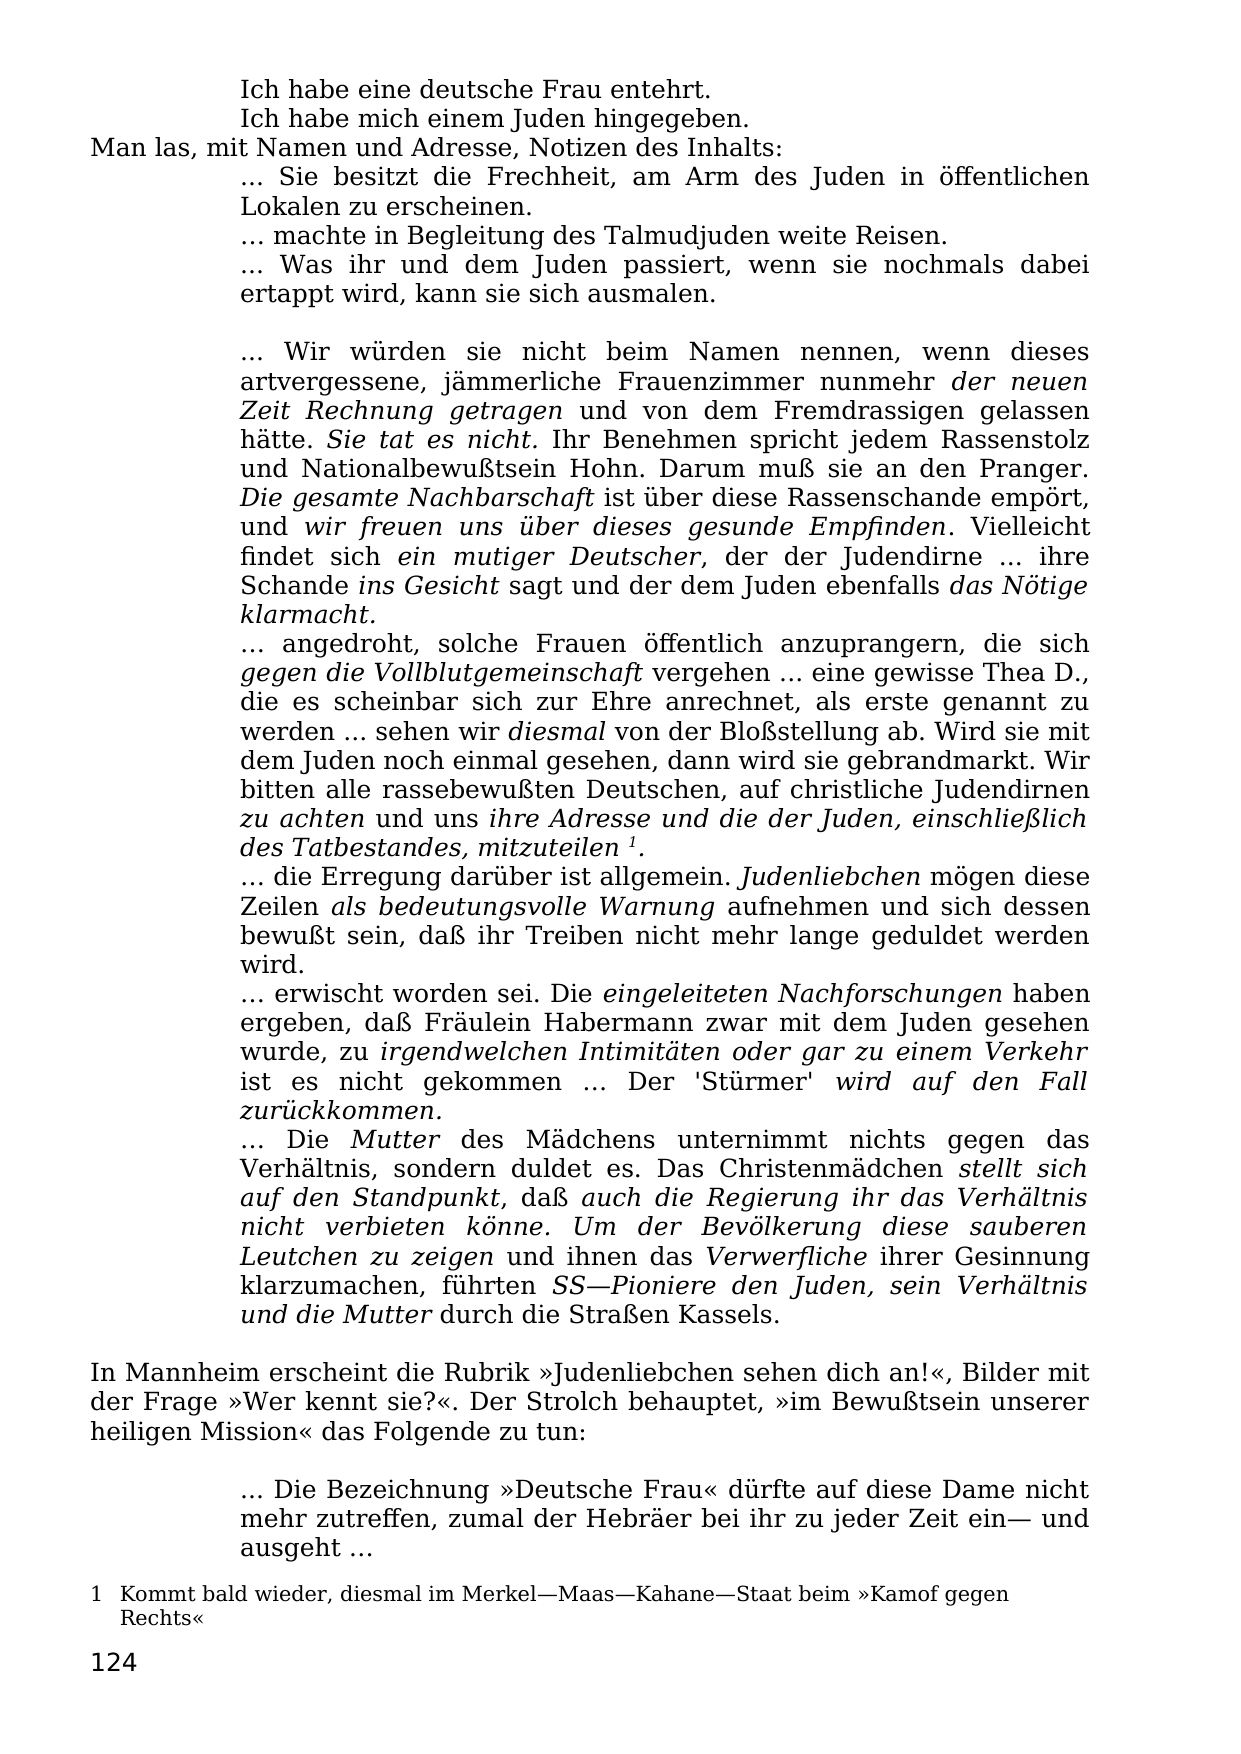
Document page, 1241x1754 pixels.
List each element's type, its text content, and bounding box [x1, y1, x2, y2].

text Man las, mit Namen und Adresse, Notizen des Inhalts: [90, 133, 1091, 162]
text ... Sie besitzt die Frechheit, am Arm des Juden in öffentlichen Lokalen zu erscheinen. [240, 162, 1091, 221]
text ... Was ihr und dem Juden passiert, wenn sie nochmals dabei ertappt wird, kann sie sich ausmalen. [240, 250, 1091, 308]
text … angedroht, solche Frauen öffentlich anzuprangern, die sich gegen die Vollblutgemeinschaft vergehen ... eine gewisse Thea D., die es scheinbar sich zur Ehre anrechnet, als erste genannt zu werden ... sehen wir diesmal von der Bloßstellung ab. Wird sie mit dem Juden noch einmal gesehen, dann wird sie gebrandmarkt. Wir bitten alle rassebewußten Deutschen, auf christliche Judendirnen zu achten und uns ihre Adresse und die der Juden, einschließlich des Tatbestandes, mitzuteilen . [240, 629, 1091, 862]
text In Mannheim erscheint die Rubrik »Judenliebchen sehen dich an!«, Bilder mit der Frage »Wer kennt sie?«. Der Strolch behauptet, »im Bewußtsein unserer heiligen Mission« das Folgende zu tun: [90, 1358, 1091, 1446]
text Ich habe mich einem Juden hingegeben. [240, 104, 1091, 133]
text … die Erregung darüber ist allgemein. Judenliebchen mögen diese Zeilen als bedeutungsvolle Warnung aufnehmen und sich dessen bewußt sein, daß ihr Treiben nicht mehr lange geduldet werden wird. [240, 862, 1091, 979]
text … machte in Begleitung des Talmudjuden weite Reisen. [240, 221, 1091, 250]
text ... Wir würden sie nicht beim Namen nennen, wenn dieses artvergessene, jämmerliche Frauenzimmer nunmehr der neuen Zeit Rechnung getragen und von dem Fremdrassigen gelassen hätte. Sie tat es nicht. Ihr Benehmen spricht jedem Rassenstolz und Nationalbewußtsein Hohn. Darum muß sie an den Pranger. Die gesamte Nachbarschaft ist über diese Rassenschande empört, und wir freuen uns über dieses gesunde Empfinden. Vielleicht findet sich ein mutiger Deutscher, der der Judendirne ... ihre Schande ins Gesicht sagt und der dem Juden ebenfalls das Nötige klarmacht. [240, 337, 1091, 629]
text Ich habe eine deutsche Frau entehrt. [240, 75, 1091, 104]
text … Die Mutter des Mädchens unternimmt nichts gegen das Verhältnis, sondern duldet es. Das Christenmädchen stellt sich auf den Standpunkt, daß auch die Regierung ihr das Verhältnis nicht verbieten könne. Um der Bevölkerung diese sauberen Leutchen zu zeigen und ihnen das Verwerfliche ihrer Gesinnung klarzumachen, führten SS—Pioniere den Juden, sein Verhältnis und die Mutter durch die Straßen Kassels. [240, 1125, 1091, 1329]
text … erwischt worden sei. Die eingeleiteten Nachforschungen haben ergeben, daß Fräulein Habermann zwar mit dem Juden gesehen wurde, zu irgendwelchen Intimitäten oder gar zu einem Verkehr ist es nicht gekommen … Der 'Stürmer' wird auf den Fall zurückkommen. [240, 979, 1091, 1125]
text Kommt bald wieder, diesmal im Merkel—Maas—Kahane—Staat beim »Kamof gegen Rechts« [90, 1582, 1091, 1631]
text ... Die Bezeichnung »Deutsche Frau« dürfte auf diese Dame nicht mehr zutreffen, zumal der Hebräer bei ihr zu jeder Zeit ein— und ausgeht … [240, 1475, 1091, 1562]
